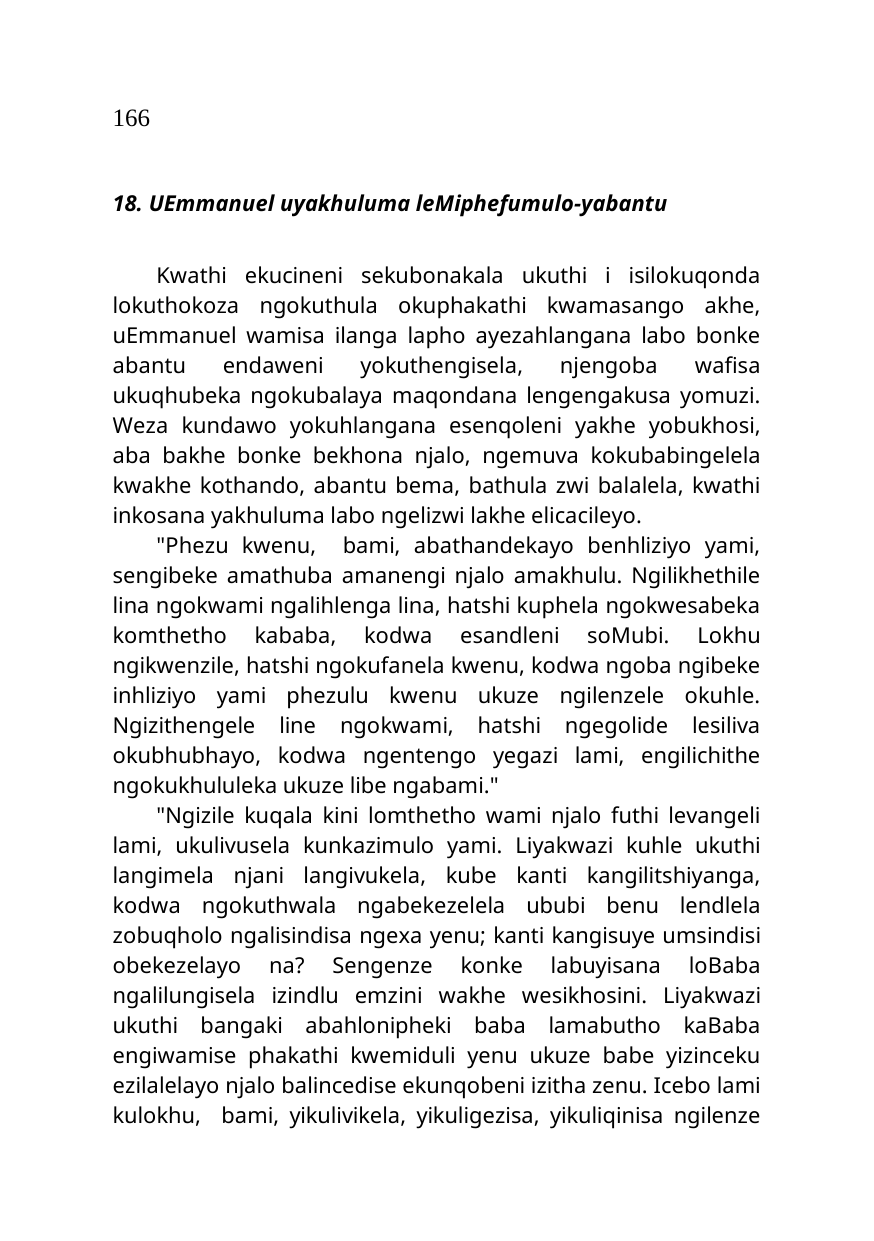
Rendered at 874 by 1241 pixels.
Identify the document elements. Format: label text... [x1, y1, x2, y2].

text "Phezu kwenu, bami, abathandekayo benhliziyo yami, sengibeke amathuba amanengi njalo amakhulu. Ngilikhethile lina ngokwami ngalihlenga lina, hatshi kuphela ngokwesabeka komthetho kababa, kodwa esandleni soMubi. Lokhu ngikwenzile, hatshi ngokufanela kwenu, kodwa ngoba ngibeke inhliziyo yami phezulu kwenu ukuze ngilenzele okuhle. Ngizithengele line ngokwami, hatshi ngegolide lesiliva okubhubhayo, kodwa ngentengo yegazi lami, engilichithe ngokukhululeka ukuze libe ngabami." [112, 530, 761, 800]
subtitle 18. UEmmanuel uyakhuluma leMiphefumulo-yabantu [112, 188, 761, 218]
text Kwathi ekucineni sekubonakala ukuthi i isilokuqonda lokuthokoza ngokuthula okuphakathi kwamasango akhe, uEmmanuel wamisa ilanga lapho ayezahlangana labo bonke abantu endaweni yokuthengisela, njengoba wafisa ukuqhubeka ngokubalaya maqondana lengengakusa yomuzi. Weza kundawo yokuhlangana esenqoleni yakhe yobukhosi, aba bakhe bonke bekhona njalo, ngemuva kokubabingelela kwakhe kothando, abantu bema, bathula zwi balalela, kwathi inkosana yakhuluma labo ngelizwi lakhe elicacileyo. [112, 260, 761, 530]
text "Ngizile kuqala kini lomthetho wami njalo futhi levangeli lami, ukulivusela kunkazimulo yami. Liyakwazi kuhle ukuthi langimela njani langivukela, kube kanti kangilitshiyanga, kodwa ngokuthwala ngabekezelela ububi benu lendlela zobuqholo ngalisindisa ngexa yenu; kanti kangisuye umsindisi obekezelayo na? Sengenze konke labuyisana loBaba ngalilungisela izindlu emzini wakhe wesikhosini. Liyakwazi ukuthi bangaki abahlonipheki baba lamabutho kaBaba engiwamise phakathi kwemiduli yenu ukuze babe yizinceku ezilalelayo njalo balincedise ekunqobeni izitha zenu. Icebo lami kulokhu, bami, yikulivikela, yikuligezisa, yikuliqinisa ngilenze [112, 800, 761, 1130]
